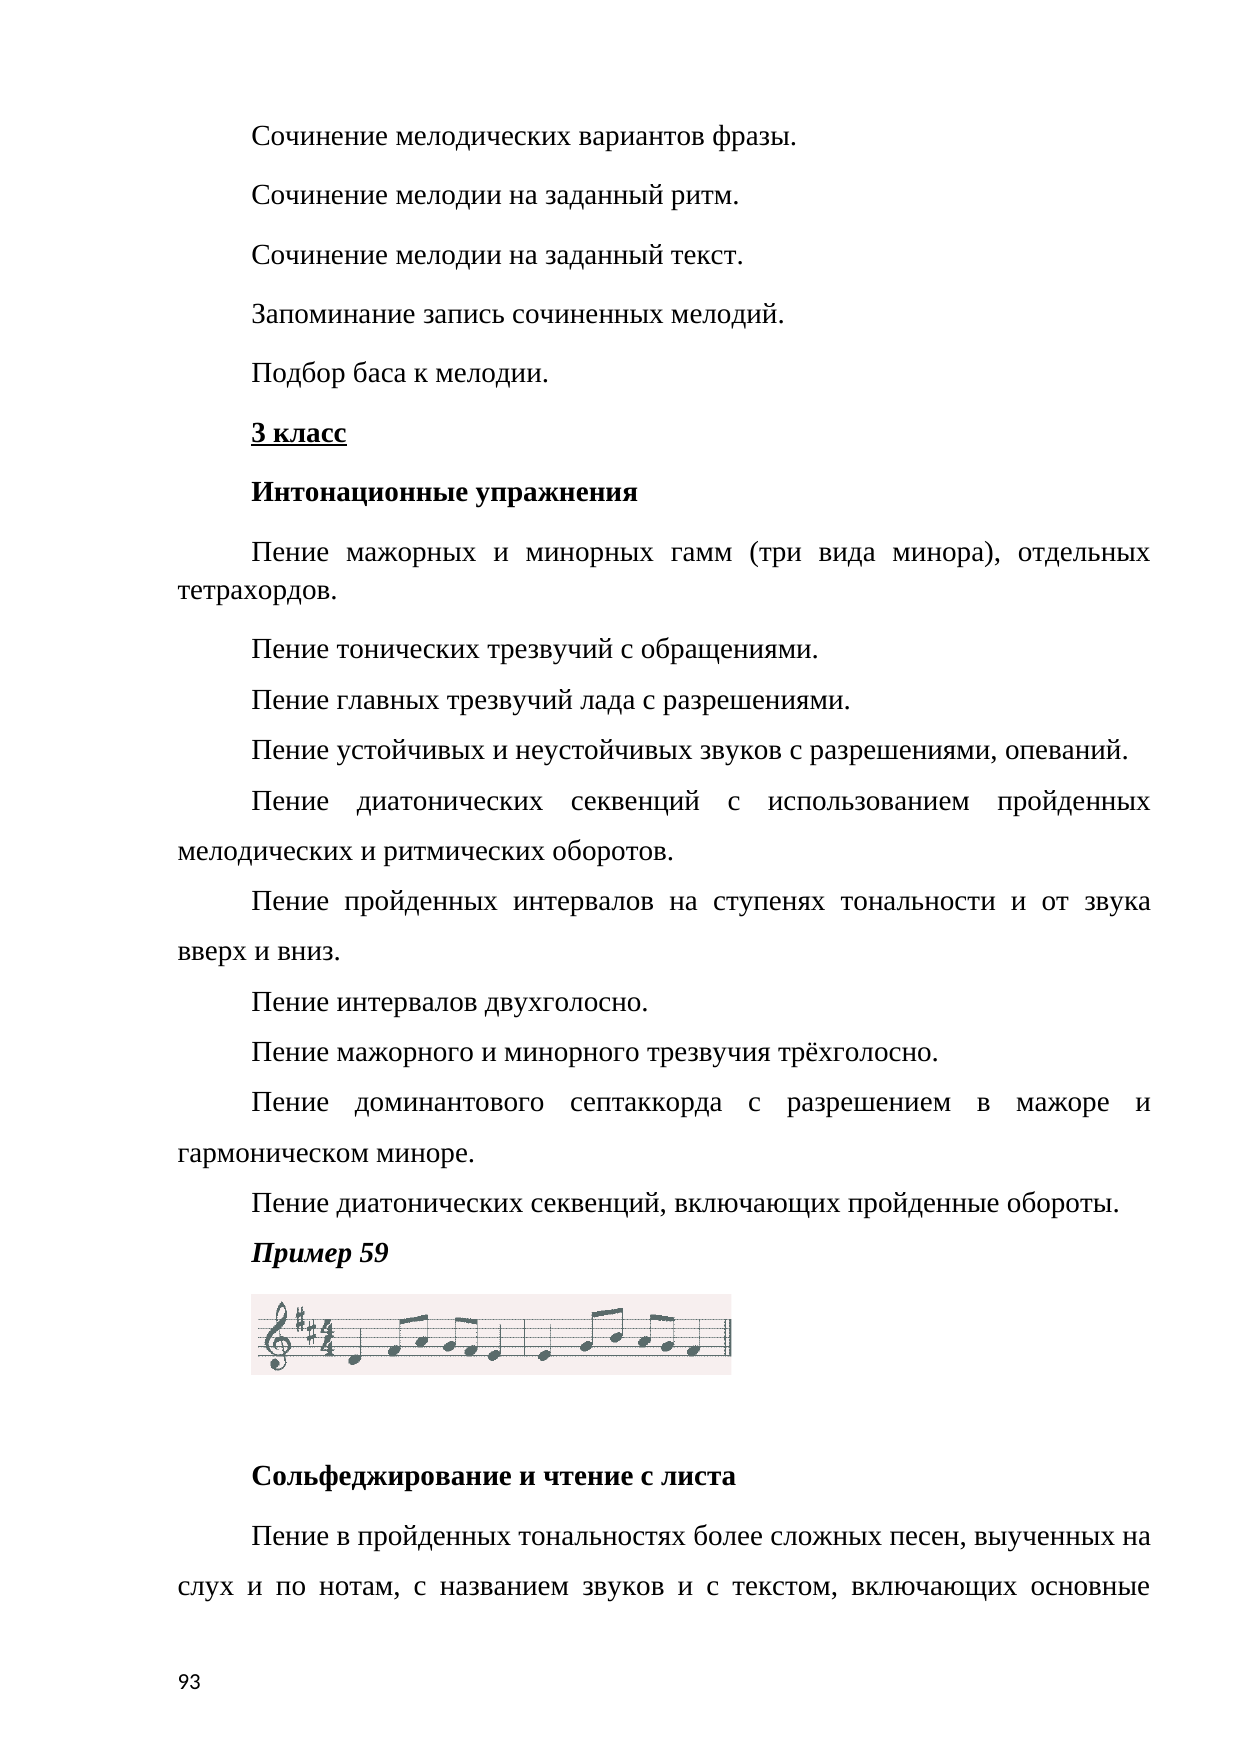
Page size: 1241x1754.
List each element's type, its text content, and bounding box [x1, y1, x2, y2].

text Пение пройденных интервалов на ступенях тональности и от звука вверх и вниз. [177, 883, 1152, 967]
text Пение тонических трезвучий с обращениями. [177, 632, 1152, 665]
text Сольфеджирование и чтение с листа [177, 1458, 1152, 1492]
text Пример 59 [177, 1235, 1152, 1269]
text Сочинение мелодии на заданный ритм. [177, 177, 1152, 211]
text Сочинение мелодических вариантов фразы. [177, 118, 1152, 152]
picture [251, 1294, 732, 1375]
text Пение в пройденных тональностях более сложных песен, выученных на слух и по нотам, с названием звуков и с текстом, включающих основные [177, 1518, 1152, 1602]
text Пение диатонических секвенций, включающих пройденные обороты. [177, 1185, 1152, 1219]
text Пение устойчивых и неустойчивых звуков с разрешениями, опеваний. [177, 732, 1152, 766]
text Пение мажорных и минорных гамм (три вида минора), отдельных тетрахордов. [177, 534, 1152, 606]
text Запоминание запись сочиненных мелодий. [177, 296, 1152, 330]
text Пение интервалов двухголосно. [177, 984, 1152, 1017]
text Пение главных трезвучий лада с разрешениями. [177, 682, 1152, 716]
text Пение диатонических секвенций с использованием пройденных мелодических и ритмических оборотов. [177, 783, 1152, 866]
text Подбор баса к мелодии. [177, 356, 1152, 389]
text Пение мажорного и минорного трезвучия трёхголосно. [177, 1034, 1152, 1068]
text Пение доминантового септаккорда с разрешением в мажоре и гармоническом миноре. [177, 1084, 1152, 1168]
text Сочинение мелодии на заданный текст. [177, 237, 1152, 270]
text Интонационные упражнения [177, 474, 1152, 508]
text 3 класс [177, 415, 1152, 448]
